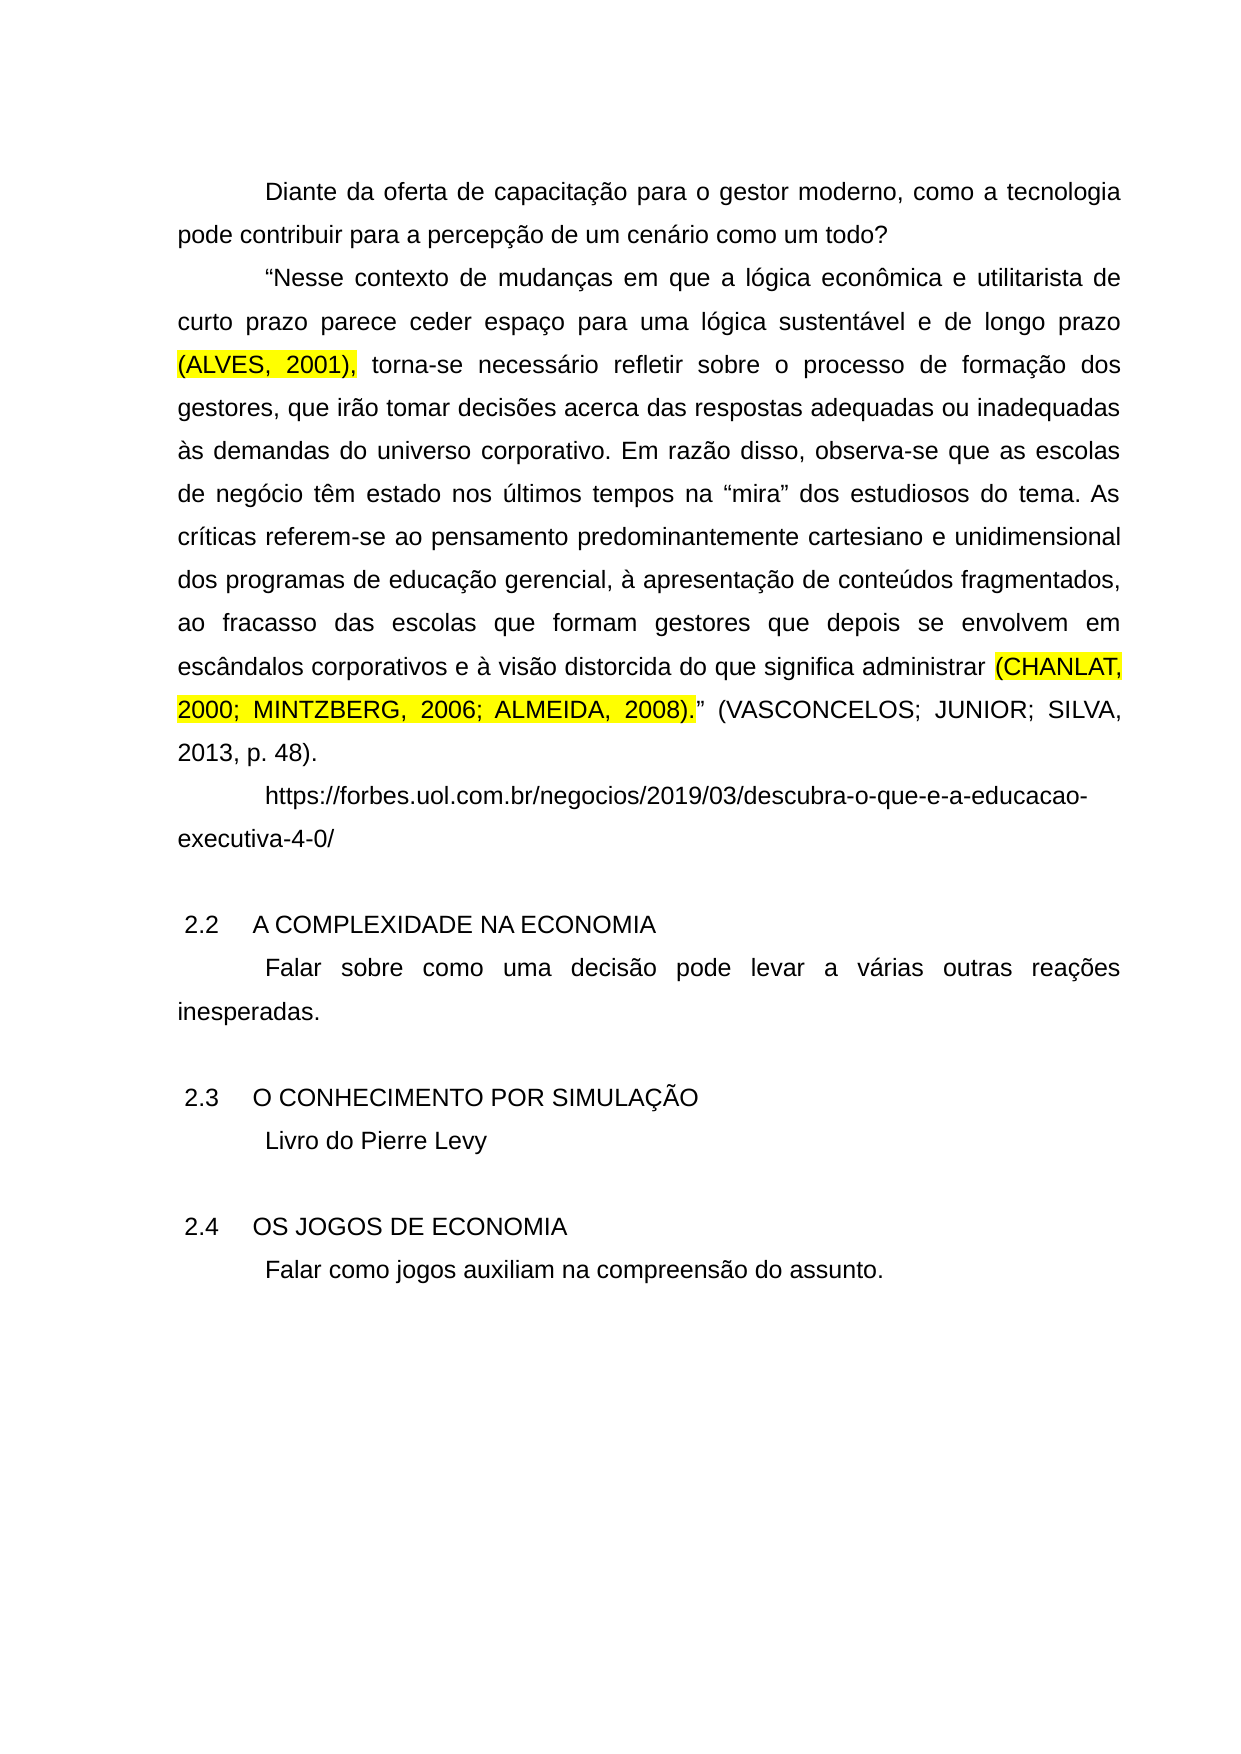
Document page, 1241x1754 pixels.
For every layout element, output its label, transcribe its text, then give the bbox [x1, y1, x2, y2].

text https://forbes.uol.com.br/negocios/2019/03/descubra-o-que-e-a-educacao-executiva-4-0/ [177, 781, 1122, 853]
text Falar como jogos auxiliam na compreensão do assunto. [177, 1255, 1122, 1284]
subtitle O Conhecimento por Simulação [177, 1083, 1122, 1112]
text “Nesse contexto de mudanças em que a lógica econômica e utilitarista de curto prazo parece ceder espaço para uma lógica sustentável e de longo prazo (ALVES, 2001), torna-se necessário refletir sobre o processo de formação dos gestores, que irão tomar decisões acerca das respostas adequadas ou inadequadas às demandas do universo corporativo. Em razão disso, observa-se que as escolas de negócio têm estado nos últimos tempos na “mira” dos estudiosos do tema. As críticas referem-se ao pensamento predominantemente cartesiano e unidimensional dos programas de educação gerencial, à apresentação de conteúdos fragmentados, ao fracasso das escolas que formam gestores que depois se envolvem em escândalos corporativos e à visão distorcida do que significa administrar (CHANLAT, 2000; MINTZBERG, 2006; ALMEIDA, 2008).” (VASCONCELOS; JUNIOR; SILVA, 2013, p. 48). [177, 263, 1122, 767]
subtitle Os Jogos de Economia [177, 1212, 1122, 1241]
subtitle A Complexidade na economia [177, 910, 1122, 939]
text Livro do Pierre Levy [177, 1126, 1122, 1155]
text Falar sobre como uma decisão pode levar a várias outras reações inesperadas. [177, 953, 1122, 1025]
text Diante da oferta de capacitação para o gestor moderno, como a tecnologia pode contribuir para a percepção de um cenário como um todo? [177, 177, 1122, 249]
